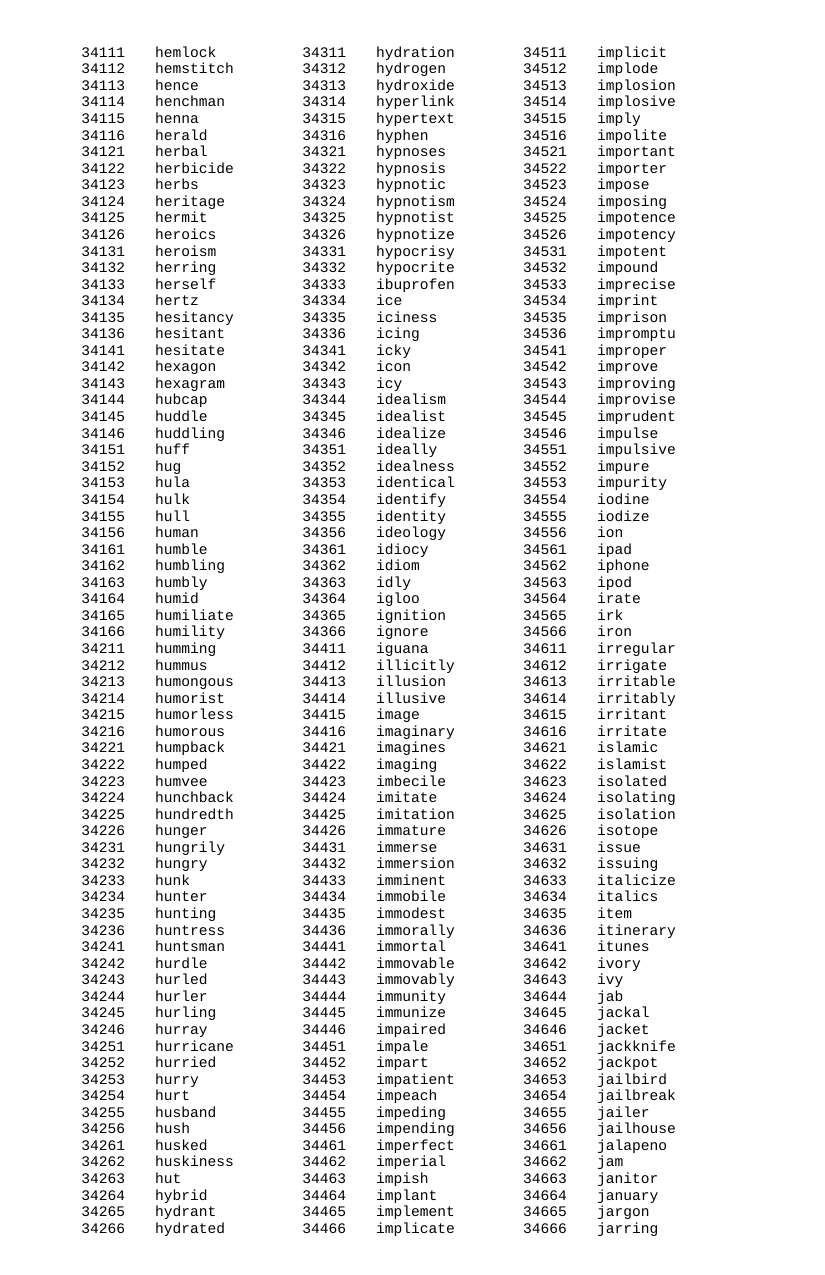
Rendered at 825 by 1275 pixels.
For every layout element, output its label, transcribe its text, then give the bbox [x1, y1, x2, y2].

text 34465 implement [302, 1204, 523, 1221]
text 34524 imposing [523, 194, 744, 211]
text 34532 impound [523, 260, 744, 277]
text 34525 impotence [523, 211, 744, 227]
text 34622 islamist [523, 757, 744, 774]
text 34555 iodize [523, 509, 744, 525]
text 34331 hypocrisy [302, 244, 523, 260]
text 34464 implant [302, 1188, 523, 1204]
text 34516 impolite [523, 128, 744, 144]
text 34264 hybrid [81, 1188, 302, 1204]
text 34614 irritably [523, 691, 744, 707]
text 34334 ice [302, 293, 523, 310]
text 34245 hurling [81, 1006, 302, 1022]
text 34111 hemlock [81, 45, 302, 62]
text 34522 importer [523, 161, 744, 177]
text 34562 iphone [523, 558, 744, 575]
text 34411 iguana [302, 641, 523, 658]
text 34236 huntress [81, 923, 302, 939]
text 34663 janitor [523, 1171, 744, 1188]
text 34523 impose [523, 177, 744, 194]
text 34544 improvise [523, 393, 744, 409]
text 34446 impaired [302, 1022, 523, 1039]
text 34433 imminent [302, 873, 523, 890]
text 34124 heritage [81, 194, 302, 211]
text 34353 identical [302, 476, 523, 492]
text 34215 humorless [81, 707, 302, 724]
text 34221 humpback [81, 741, 302, 757]
text 34423 imbecile [302, 774, 523, 790]
text 34434 immobile [302, 890, 523, 906]
text 34235 hunting [81, 906, 302, 923]
text 34323 hypnotic [302, 177, 523, 194]
text 34252 hurried [81, 1055, 302, 1072]
text 34333 ibuprofen [302, 277, 523, 293]
text 34355 identity [302, 509, 523, 525]
text 34621 islamic [523, 741, 744, 757]
text 34161 humble [81, 542, 302, 558]
text 34543 improving [523, 376, 744, 393]
text 34342 icon [302, 360, 523, 376]
text 34542 improve [523, 360, 744, 376]
text 34131 heroism [81, 244, 302, 260]
text 34335 iciness [302, 310, 523, 327]
text 34463 impish [302, 1171, 523, 1188]
text 34413 illusion [302, 674, 523, 691]
text 34632 issuing [523, 857, 744, 873]
text 34624 isolating [523, 790, 744, 807]
text 34356 ideology [302, 525, 523, 542]
text 34314 hyperlink [302, 95, 523, 111]
text 34515 imply [523, 111, 744, 128]
text 34421 imagines [302, 741, 523, 757]
text 34454 impeach [302, 1088, 523, 1105]
text 34256 hush [81, 1122, 302, 1138]
text 34262 huskiness [81, 1155, 302, 1171]
text 34466 implicate [302, 1221, 523, 1237]
text 34616 irritate [523, 724, 744, 741]
text 34635 item [523, 906, 744, 923]
text 34512 implode [523, 62, 744, 78]
text 34554 iodine [523, 492, 744, 509]
text 34533 imprecise [523, 277, 744, 293]
text 34233 hunk [81, 873, 302, 890]
text 34534 imprint [523, 293, 744, 310]
text 34211 humming [81, 641, 302, 658]
text 34346 idealize [302, 426, 523, 442]
text 34162 humbling [81, 558, 302, 575]
text 34615 irritant [523, 707, 744, 724]
text 34665 jargon [523, 1204, 744, 1221]
text 34213 humongous [81, 674, 302, 691]
text 34253 hurry [81, 1072, 302, 1088]
text 34511 implicit [523, 45, 744, 62]
text 34462 imperial [302, 1155, 523, 1171]
text 34643 ivy [523, 972, 744, 989]
text 34654 jailbreak [523, 1088, 744, 1105]
text 34145 huddle [81, 409, 302, 426]
text 34541 improper [523, 343, 744, 360]
text 34242 hurdle [81, 956, 302, 972]
text 34455 impeding [302, 1105, 523, 1122]
text 34613 irritable [523, 674, 744, 691]
text 34261 husked [81, 1138, 302, 1155]
text 34664 january [523, 1188, 744, 1204]
text 34366 ignore [302, 625, 523, 641]
text 34436 immorally [302, 923, 523, 939]
text 34362 idiom [302, 558, 523, 575]
text 34442 immovable [302, 956, 523, 972]
text 34551 impulsive [523, 442, 744, 459]
text 34645 jackal [523, 1006, 744, 1022]
text 34156 human [81, 525, 302, 542]
text 34416 imaginary [302, 724, 523, 741]
text 34251 hurricane [81, 1039, 302, 1055]
text 34656 jailhouse [523, 1122, 744, 1138]
text 34441 immortal [302, 939, 523, 956]
text 34311 hydration [302, 45, 523, 62]
text 34214 humorist [81, 691, 302, 707]
text 34563 ipod [523, 575, 744, 592]
text 34241 huntsman [81, 939, 302, 956]
text 34141 hesitate [81, 343, 302, 360]
text 34646 jacket [523, 1022, 744, 1039]
text 34116 herald [81, 128, 302, 144]
text 34642 ivory [523, 956, 744, 972]
text 34453 impatient [302, 1072, 523, 1088]
text 34313 hydroxide [302, 78, 523, 95]
text 34611 irregular [523, 641, 744, 658]
text 34631 issue [523, 840, 744, 857]
text 34431 immerse [302, 840, 523, 857]
text 34425 imitation [302, 807, 523, 823]
text 34424 imitate [302, 790, 523, 807]
text 34531 impotent [523, 244, 744, 260]
text 34521 important [523, 144, 744, 161]
text 34265 hydrant [81, 1204, 302, 1221]
text 34324 hypnotism [302, 194, 523, 211]
text 34225 hundredth [81, 807, 302, 823]
text 34216 humorous [81, 724, 302, 741]
text 34165 humiliate [81, 608, 302, 625]
text 34254 hurt [81, 1088, 302, 1105]
text 34426 immature [302, 823, 523, 840]
text 34126 heroics [81, 227, 302, 244]
text 34336 icing [302, 327, 523, 343]
text 34513 implosion [523, 78, 744, 95]
text 34343 icy [302, 376, 523, 393]
text 34341 icky [302, 343, 523, 360]
text 34435 immodest [302, 906, 523, 923]
text 34612 irrigate [523, 658, 744, 674]
text 34352 idealness [302, 459, 523, 476]
text 34166 humility [81, 625, 302, 641]
text 34636 itinerary [523, 923, 744, 939]
text 34652 jackpot [523, 1055, 744, 1072]
text 34246 hurray [81, 1022, 302, 1039]
text 34232 hungry [81, 857, 302, 873]
text 34164 humid [81, 592, 302, 608]
text 34135 hesitancy [81, 310, 302, 327]
text 34332 hypocrite [302, 260, 523, 277]
text 34514 implosive [523, 95, 744, 111]
text 34153 hula [81, 476, 302, 492]
text 34223 humvee [81, 774, 302, 790]
text 34112 hemstitch [81, 62, 302, 78]
text 34552 impure [523, 459, 744, 476]
text 34412 illicitly [302, 658, 523, 674]
text 34553 impurity [523, 476, 744, 492]
text 34545 imprudent [523, 409, 744, 426]
text 34655 jailer [523, 1105, 744, 1122]
text 34363 idly [302, 575, 523, 592]
text 34651 jackknife [523, 1039, 744, 1055]
text 34644 jab [523, 989, 744, 1006]
text 34443 immovably [302, 972, 523, 989]
text 34222 humped [81, 757, 302, 774]
text 34142 hexagon [81, 360, 302, 376]
text 34234 hunter [81, 890, 302, 906]
text 34666 jarring [523, 1221, 744, 1237]
text 34432 immersion [302, 857, 523, 873]
text 34244 hurler [81, 989, 302, 1006]
text 34361 idiocy [302, 542, 523, 558]
text 34133 herself [81, 277, 302, 293]
text 34231 hungrily [81, 840, 302, 857]
text 34115 henna [81, 111, 302, 128]
text 34163 humbly [81, 575, 302, 592]
text 34143 hexagram [81, 376, 302, 393]
text 34123 herbs [81, 177, 302, 194]
text 34452 impart [302, 1055, 523, 1072]
text 34345 idealist [302, 409, 523, 426]
text 34415 image [302, 707, 523, 724]
text 34565 irk [523, 608, 744, 625]
text 34255 husband [81, 1105, 302, 1122]
text 34566 iron [523, 625, 744, 641]
text 34322 hypnosis [302, 161, 523, 177]
text 34561 ipad [523, 542, 744, 558]
text 34134 hertz [81, 293, 302, 310]
text 34212 hummus [81, 658, 302, 674]
text 34456 impending [302, 1122, 523, 1138]
text 34151 huff [81, 442, 302, 459]
text 34155 hull [81, 509, 302, 525]
text 34316 hyphen [302, 128, 523, 144]
text 34266 hydrated [81, 1221, 302, 1237]
text 34325 hypnotist [302, 211, 523, 227]
text 34152 hug [81, 459, 302, 476]
text 34461 imperfect [302, 1138, 523, 1155]
text 34546 impulse [523, 426, 744, 442]
text 34634 italics [523, 890, 744, 906]
text 34536 impromptu [523, 327, 744, 343]
text 34662 jam [523, 1155, 744, 1171]
text 34226 hunger [81, 823, 302, 840]
text 34263 hut [81, 1171, 302, 1188]
text 34351 ideally [302, 442, 523, 459]
text 34136 hesitant [81, 327, 302, 343]
text 34661 jalapeno [523, 1138, 744, 1155]
text 34556 ion [523, 525, 744, 542]
text 34326 hypnotize [302, 227, 523, 244]
text 34146 huddling [81, 426, 302, 442]
text 34365 ignition [302, 608, 523, 625]
text 34113 hence [81, 78, 302, 95]
text 34633 italicize [523, 873, 744, 890]
text 34625 isolation [523, 807, 744, 823]
text 34114 henchman [81, 95, 302, 111]
text 34354 identify [302, 492, 523, 509]
text 34364 igloo [302, 592, 523, 608]
text 34154 hulk [81, 492, 302, 509]
text 34315 hypertext [302, 111, 523, 128]
text 34132 herring [81, 260, 302, 277]
text 34344 idealism [302, 393, 523, 409]
text 34526 impotency [523, 227, 744, 244]
text 34535 imprison [523, 310, 744, 327]
text 34312 hydrogen [302, 62, 523, 78]
text 34564 irate [523, 592, 744, 608]
text 34653 jailbird [523, 1072, 744, 1088]
text 34125 hermit [81, 211, 302, 227]
text 34243 hurled [81, 972, 302, 989]
text 34122 herbicide [81, 161, 302, 177]
text 34445 immunize [302, 1006, 523, 1022]
text 34414 illusive [302, 691, 523, 707]
text 34641 itunes [523, 939, 744, 956]
text 34451 impale [302, 1039, 523, 1055]
text 34121 herbal [81, 144, 302, 161]
text 34224 hunchback [81, 790, 302, 807]
text 34444 immunity [302, 989, 523, 1006]
text 34321 hypnoses [302, 144, 523, 161]
text 34144 hubcap [81, 393, 302, 409]
text 34422 imaging [302, 757, 523, 774]
text 34623 isolated [523, 774, 744, 790]
text 34626 isotope [523, 823, 744, 840]
